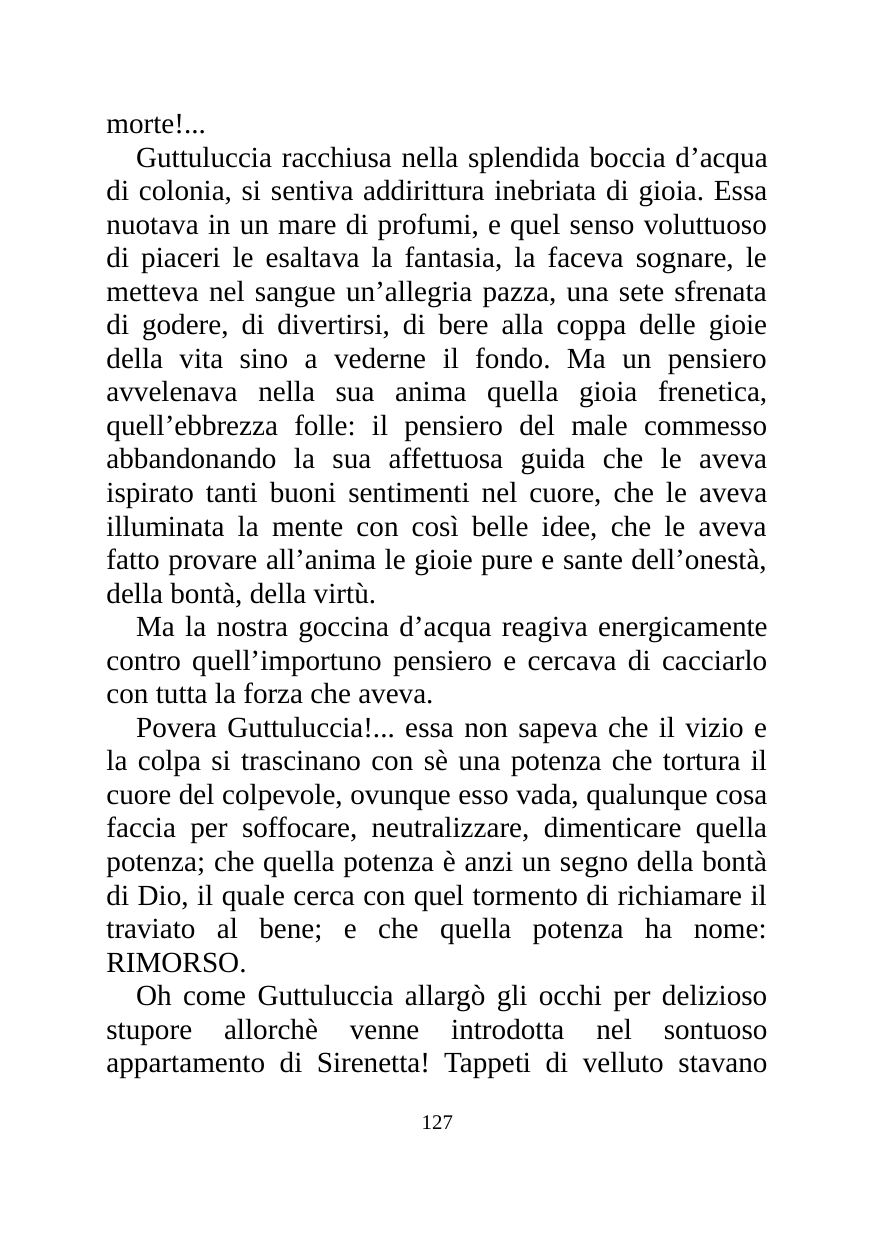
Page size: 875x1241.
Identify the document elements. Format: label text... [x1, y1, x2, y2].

text Oh come Guttuluccia allargò gli occhi per delizioso stupore allorchè venne introdotta nel sontuoso appartamento di Sirenetta! Tappeti di velluto stavano [106, 978, 768, 1079]
text Guttuluccia racchiusa nella splendida boccia d’acqua di colonia, si sentiva addirittura inebriata di gioia. Essa nuotava in un mare di profumi, e quel senso voluttuoso di piaceri le esaltava la fantasia, la faceva sognare, le metteva nel sangue un’allegria pazza, una sete sfrenata di godere, di divertirsi, di bere alla coppa delle gioie della vita sino a vederne il fondo. Ma un pensiero avvelenava nella sua anima quella gioia frenetica, quell’ebbrezza folle: il pensiero del male commesso abbandonando la sua affettuosa guida che le aveva ispirato tanti buoni sentimenti nel cuore, che le aveva illuminata la mente con così belle idee, che le aveva fatto provare all’anima le gioie pure e sante dell’onestà, della bontà, della virtù. [106, 140, 768, 609]
text Ma la nostra goccina d’acqua reagiva energicamente contro quell’importuno pensiero e cercava di cacciarlo con tutta la forza che aveva. [106, 609, 768, 710]
text Povera Guttuluccia!... essa non sapeva che il vizio e la colpa si trascinano con sè una potenza che tortura il cuore del colpevole, ovunque esso vada, qualunque cosa faccia per soffocare, neutralizzare, dimenticare quella potenza; che quella potenza è anzi un segno della bontà di Dio, il quale cerca con quel tormento di richiamare il traviato al bene; e che quella potenza ha nome: RIMORSO. [106, 710, 768, 978]
text morte!... [106, 106, 768, 140]
